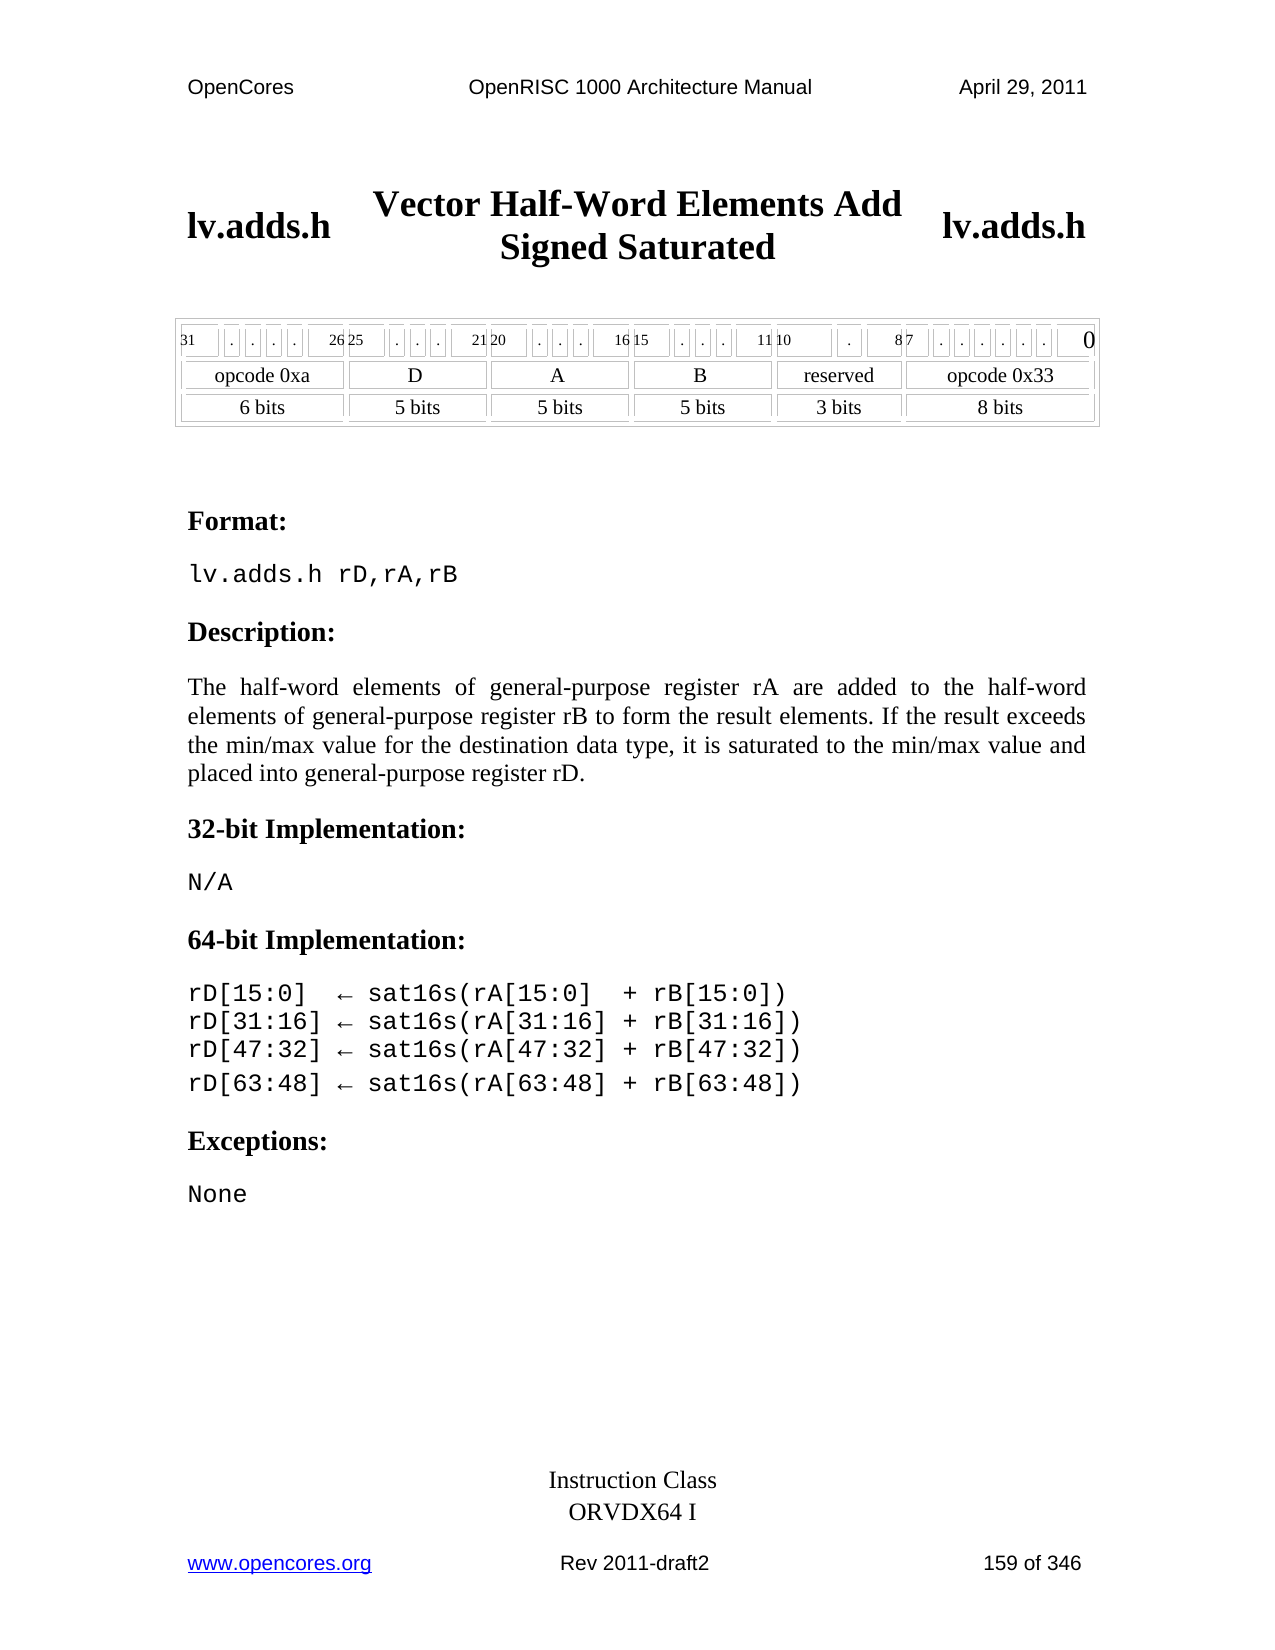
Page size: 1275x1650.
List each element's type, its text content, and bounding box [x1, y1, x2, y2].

text Description: [187, 615, 1087, 647]
text None [187, 1182, 1087, 1210]
text Exceptions: [187, 1124, 1087, 1157]
text lv.adds.h rD,rA,rB [187, 561, 1087, 590]
text N/A [187, 869, 1087, 898]
text 32-bit Implementation: [187, 812, 1087, 844]
text Format: [187, 504, 1087, 536]
text rD[15:0] ← sat16s(rA[15:0] + rB[15:0]) rD[31:16] ← sat16s(rA[31:16] + rB[31:16]) rD[47:32] ← sat16s(rA[47:32] + rB[47:32]) rD[63:48] ← sat16s(rA[63:48] + rB[63:48]) [187, 980, 1087, 1099]
text 64-bit Implementation: [187, 923, 1087, 955]
text The half-word elements of general-purpose register rA are added to the half-word elements of general-purpose register rB to form the result elements. If the result exceeds the min/max value for the destination data type, it is saturated to the min/max value and placed into general-purpose register rD. [187, 672, 1087, 787]
